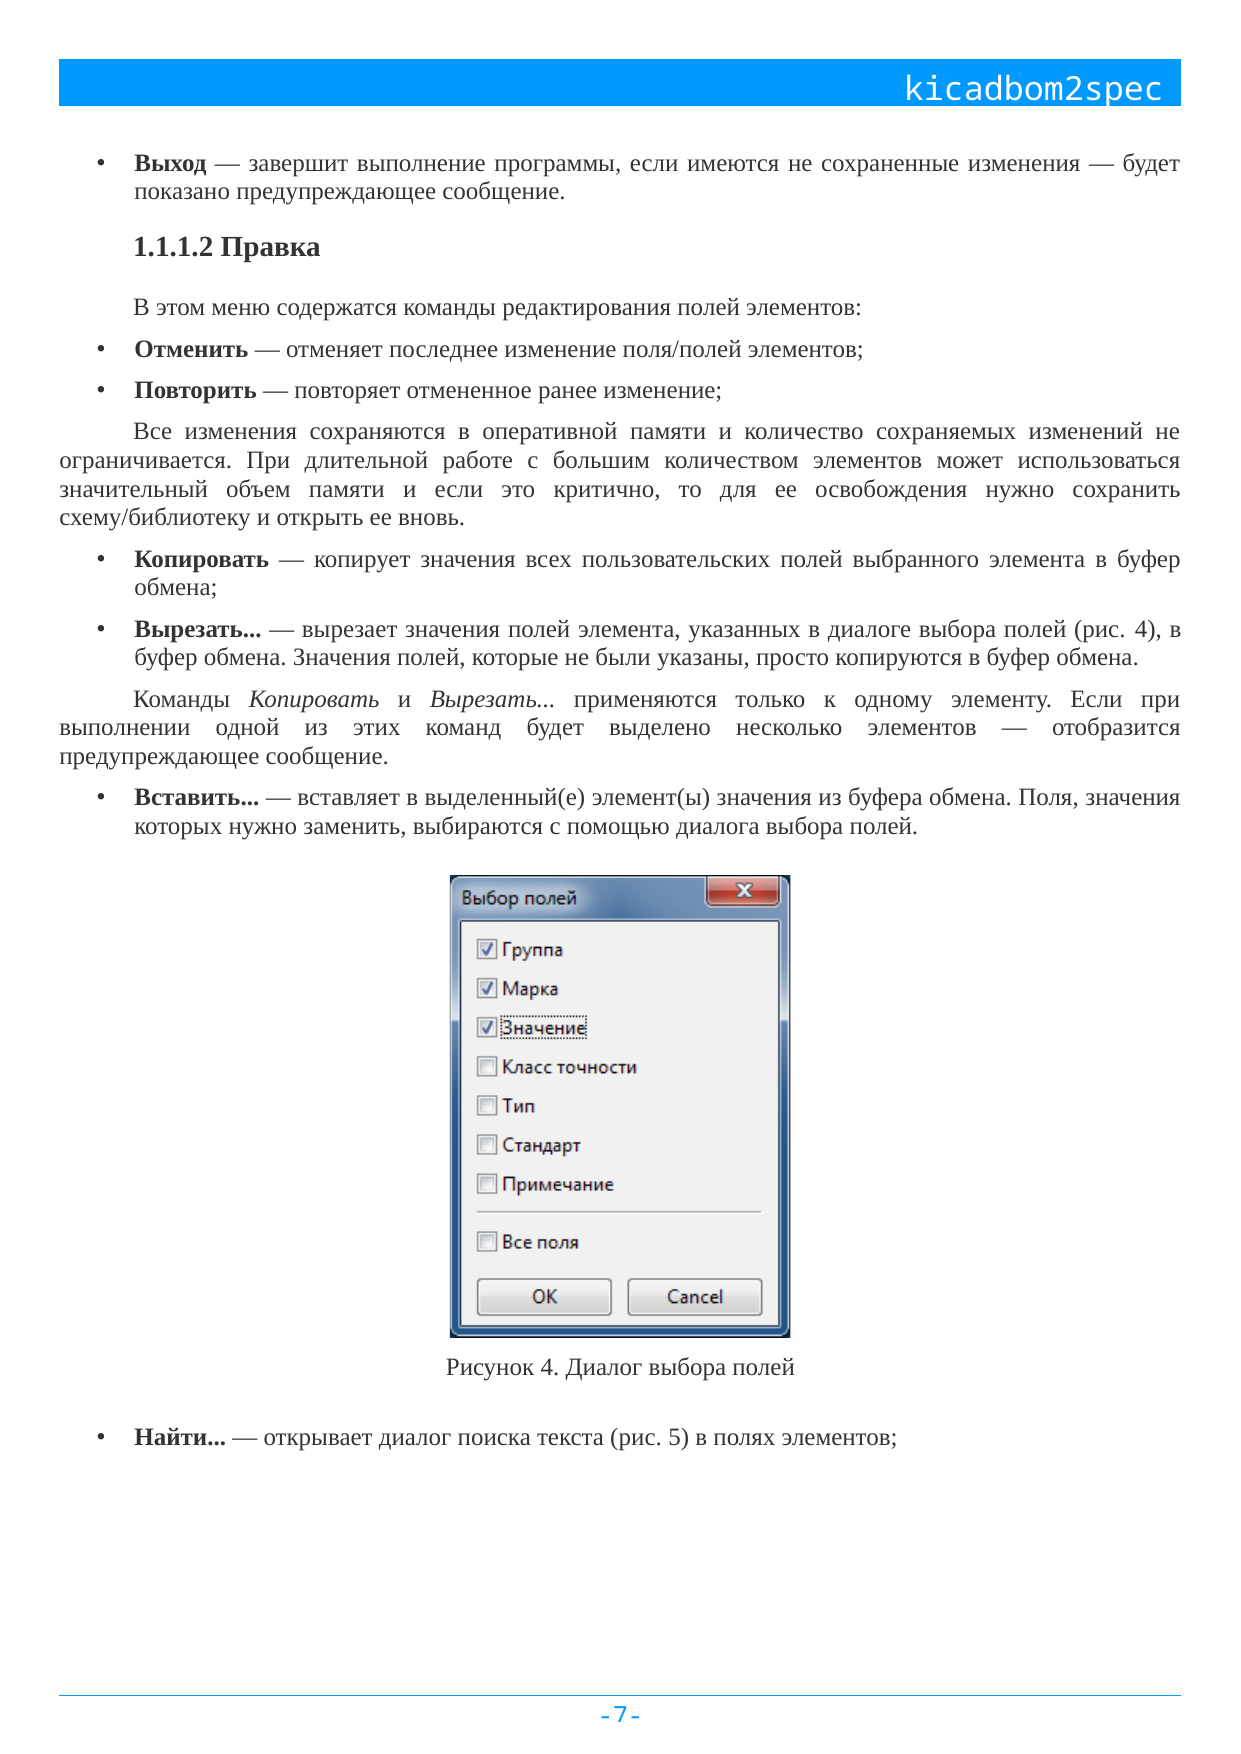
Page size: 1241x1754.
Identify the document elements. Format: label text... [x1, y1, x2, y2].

list Копировать — копирует значения всех пользовательских полей выбранного элемента в буфер обмена; [97, 544, 1181, 601]
text Рисунок 4. Диалог выбора полей [439, 1338, 801, 1381]
list Вырезать... — вырезает значения полей элемента, указанных в диалоге выбора полей (рис. 4), в буфер обмена. Значения полей, которые не были указаны, просто копируются в буфер обмена. [97, 614, 1181, 671]
list Выход — завершит выполнение программы, если имеются не сохраненные изменения — будет показано предупреждающее сообщение. [97, 148, 1181, 205]
text Все изменения сохраняются в оперативной памяти и количество сохраняемых изменений не ограничивается. При длительной работе с большим количеством элементов может использоваться значительный объем памяти и если это критично, то для ее освобождения нужно сохранить схему/библиотеку и открыть ее вновь. [59, 416, 1181, 531]
text Команды Копировать и Вырезать... применяются только к одному элементу. Если при выполнении одной из этих команд будет выделено несколько элементов — отобразится предупреждающее сообщение. [59, 684, 1181, 770]
list Отменить — отменяет последнее изменение поля/полей элементов; [97, 334, 1181, 362]
subtitle 1.1.1.2 Правка [133, 229, 1181, 263]
list Найти... — открывает диалог поиска текста (рис. 5) в полях элементов; [97, 1422, 1181, 1451]
text В этом меню содержатся команды редактирования полей элементов: [59, 292, 1181, 321]
list Вставить... — вставляет в выделенный(е) элемент(ы) значения из буфера обмена. Поля, значения которых нужно заменить, выбираются с помощью диалога выбора полей. [97, 782, 1181, 840]
picture [449, 875, 791, 1338]
list Повторить — повторяет отмененное ранее изменение; [97, 375, 1181, 404]
